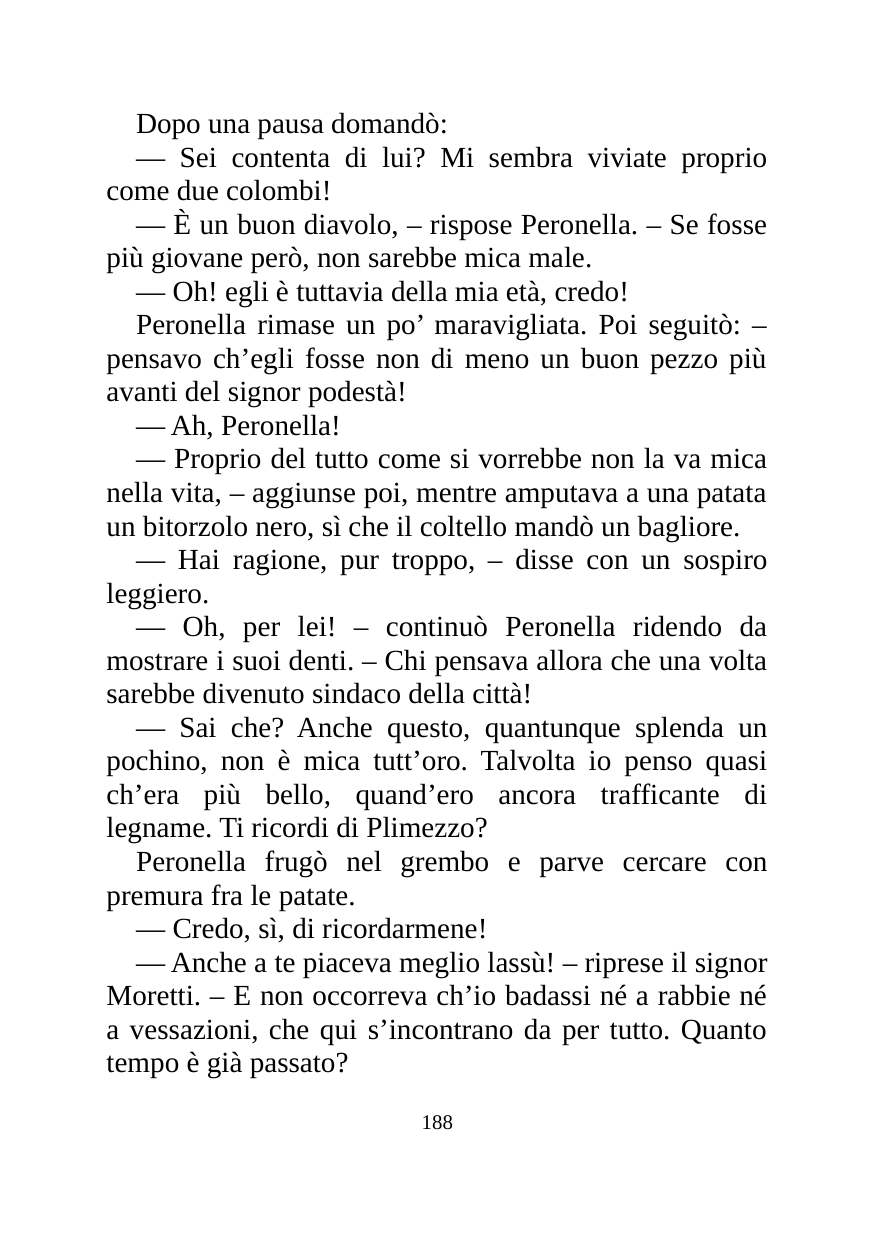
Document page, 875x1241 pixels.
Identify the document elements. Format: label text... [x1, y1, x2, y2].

text — Hai ragione, pur troppo, – disse con un sospiro leggiero. [106, 542, 768, 609]
text — Credo, sì, di ricordarmene! [106, 911, 768, 945]
text — Sei contenta di lui? Mi sembra viviate proprio come due colombi! [106, 140, 768, 207]
text — È un buon diavolo, – rispose Peronella. – Se fosse più giovane però, non sarebbe mica male. [106, 207, 768, 274]
text — Ah, Peronella! [106, 408, 768, 442]
text Dopo una pausa domandò: [106, 106, 768, 140]
text Peronella frugò nel grembo e parve cercare con premura fra le patate. [106, 844, 768, 911]
text — Oh! egli è tuttavia della mia età, credo! [106, 274, 768, 307]
text — Proprio del tutto come si vorrebbe non la va mica nella vita, – aggiunse poi, mentre amputava a una patata un bitorzolo nero, sì che il coltello mandò un bagliore. [106, 442, 768, 542]
text — Oh, per lei! – continuò Peronella ridendo da mostrare i suoi denti. – Chi pensava allora che una volta sarebbe divenuto sindaco della città! [106, 609, 768, 710]
text — Anche a te piaceva meglio lassù! – riprese il signor Moretti. – E non occorreva ch’io badassi né a rabbie né a vessazioni, che qui s’incontrano da per tutto. Quanto tempo è già passato? [106, 945, 768, 1079]
text Peronella rimase un po’ maravigliata. Poi seguitò: – pensavo ch’egli fosse non di meno un buon pezzo più avanti del signor podestà! [106, 307, 768, 408]
text — Sai che? Anche questo, quantunque splenda un pochino, non è mica tutt’oro. Talvolta io penso quasi ch’era più bello, quand’ero ancora trafficante di legname. Ti ricordi di Plimezzo? [106, 710, 768, 844]
